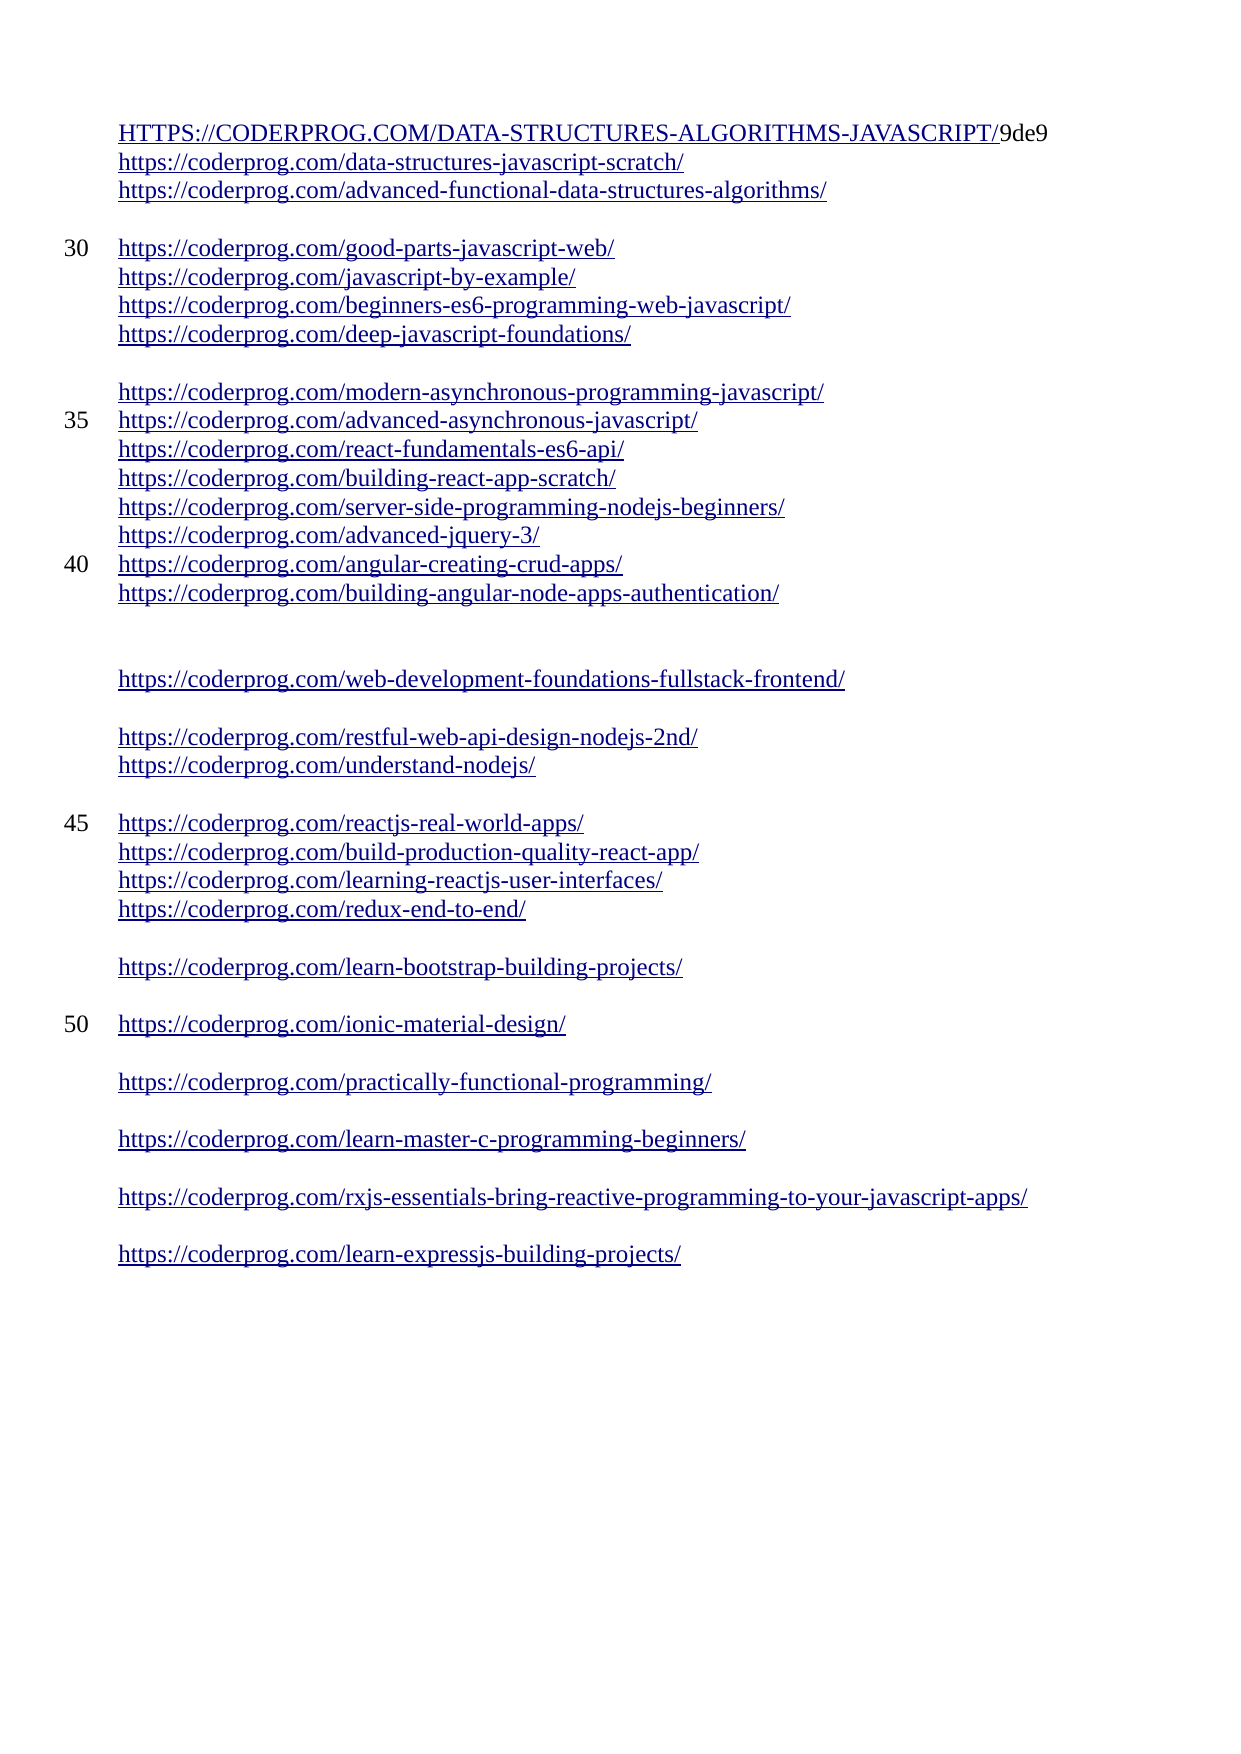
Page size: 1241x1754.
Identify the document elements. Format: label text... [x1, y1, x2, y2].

text https://coderprog.com/ionic-material-design/ [118, 1009, 1122, 1038]
text https://coderprog.com/redux-end-to-end/ [118, 894, 1122, 923]
text https://coderprog.com/server-side-programming-nodejs-beginners/ [118, 492, 1122, 521]
text https://coderprog.com/data-structures-javascript-scratch/ [118, 147, 1122, 176]
text https://coderprog.com/building-react-app-scratch/ [118, 463, 1122, 492]
text https://coderprog.com/building-angular-node-apps-authentication/ [118, 578, 1122, 607]
text https://coderprog.com/advanced-functional-data-structures-algorithms/ [118, 176, 1122, 204]
text https://coderprog.com/deep-javascript-foundations/ [118, 319, 1122, 348]
text https://coderprog.com/good-parts-javascript-web/ [118, 233, 1122, 262]
text https://coderprog.com/web-development-foundations-fullstack-frontend/ [118, 664, 1122, 693]
text https://coderprog.com/learn-expressjs-building-projects/ [118, 1239, 1122, 1268]
text https://coderprog.com/learn-bootstrap-building-projects/ [118, 952, 1122, 981]
text https://coderprog.com/advanced-jquery-3/ [118, 521, 1122, 549]
text https://coderprog.com/rxjs-essentials-bring-reactive-programming-to-your-javascript-apps/ [118, 1182, 1122, 1211]
text https://coderprog.com/angular-creating-crud-apps/ [118, 549, 1122, 578]
text https://coderprog.com/beginners-es6-programming-web-javascript/ [118, 291, 1122, 319]
text https://coderprog.com/learning-reactjs-user-interfaces/ [118, 866, 1122, 894]
text https://coderprog.com/practically-functional-programming/ [118, 1067, 1122, 1096]
text https://coderprog.com/understand-nodejs/ [118, 751, 1122, 779]
text HTTPS://CODERPROG.COM/DATA-STRUCTURES-ALGORITHMS-JAVASCRIPT/9de9 [118, 118, 1122, 147]
text https://coderprog.com/advanced-asynchronous-javascript/ [118, 406, 1122, 434]
text https://coderprog.com/javascript-by-example/ [118, 262, 1122, 291]
text https://coderprog.com/modern-asynchronous-programming-javascript/ [118, 377, 1122, 406]
text https://coderprog.com/react-fundamentals-es6-api/ [118, 434, 1122, 463]
text https://coderprog.com/learn-master-c-programming-beginners/ [118, 1124, 1122, 1153]
text https://coderprog.com/build-production-quality-react-app/ [118, 837, 1122, 866]
text https://coderprog.com/reactjs-real-world-apps/ [118, 808, 1122, 837]
text https://coderprog.com/restful-web-api-design-nodejs-2nd/ [118, 722, 1122, 751]
